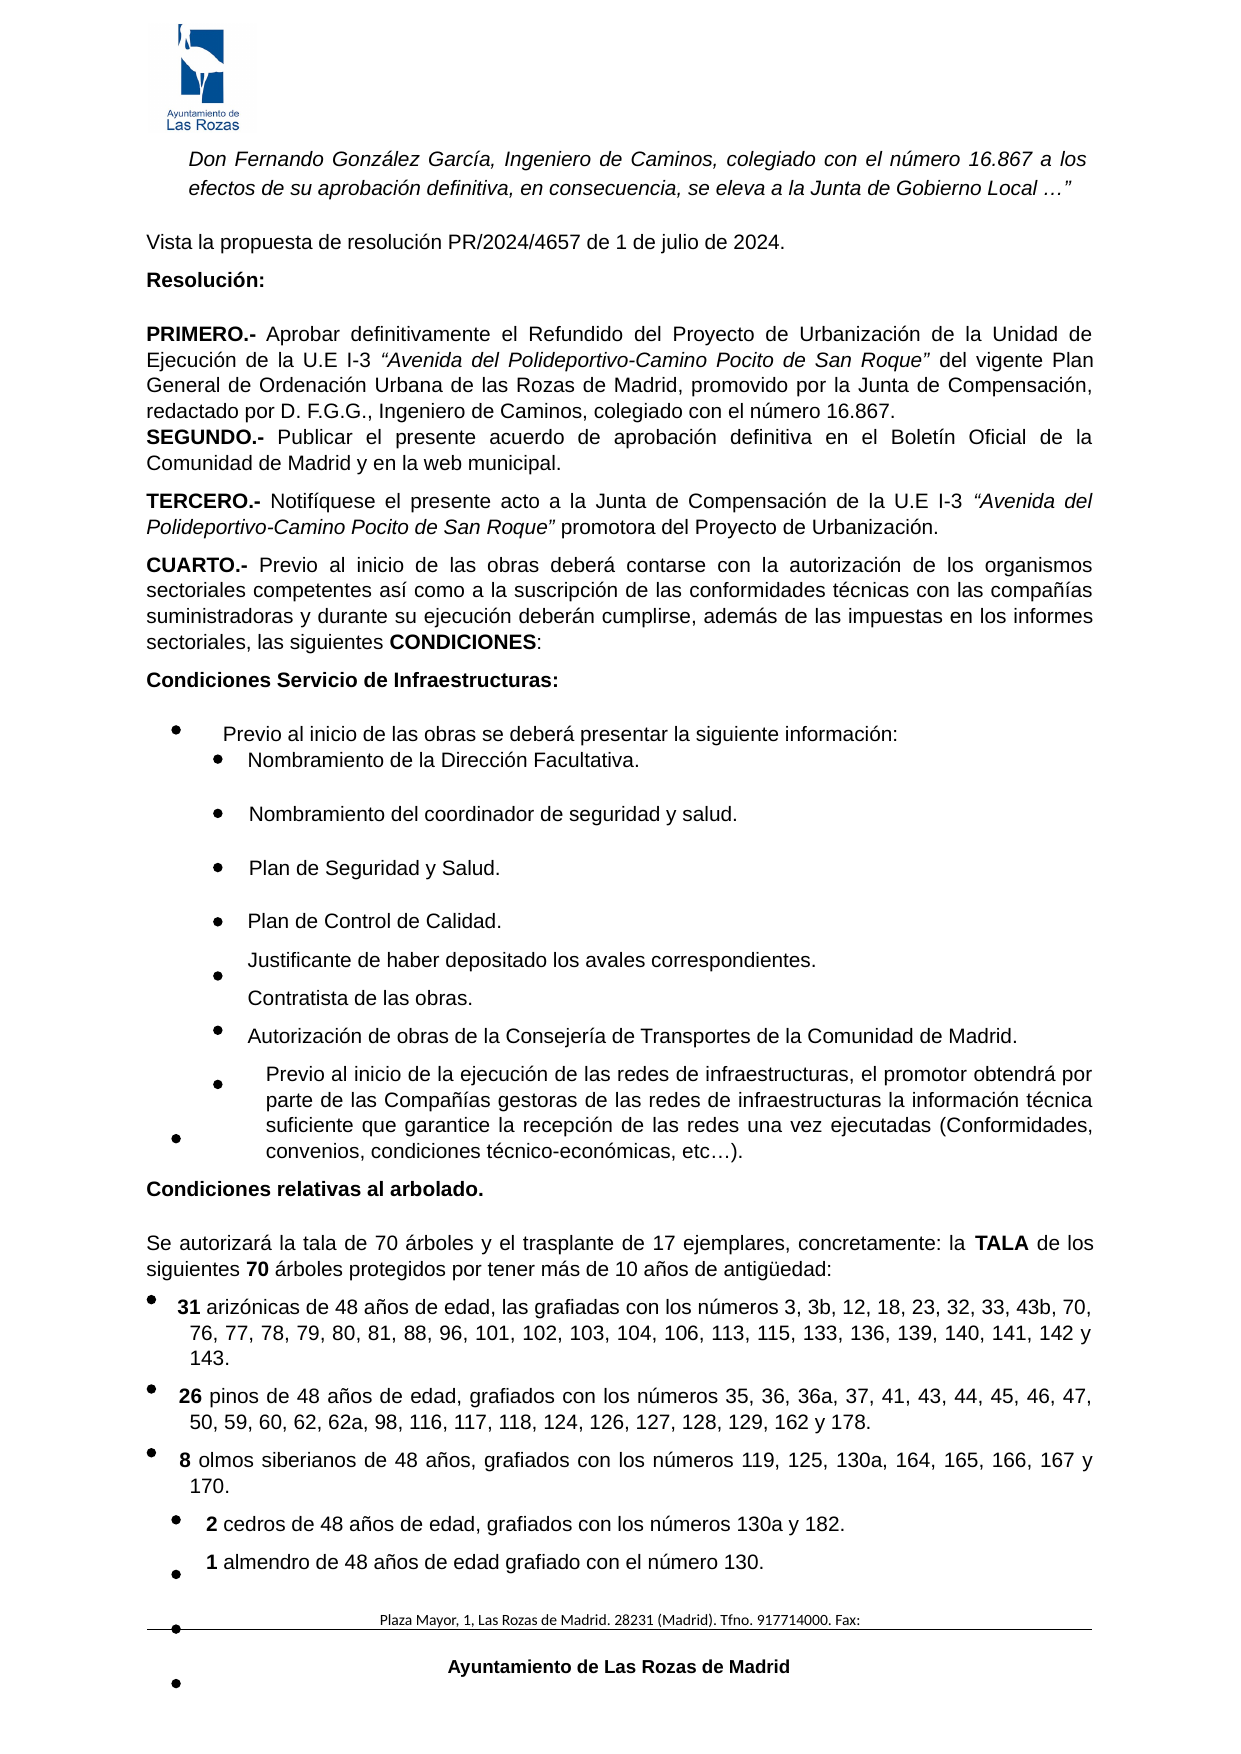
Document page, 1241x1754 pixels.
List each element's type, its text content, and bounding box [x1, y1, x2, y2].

text Nombramiento de la Dirección Facultativa. Nombramiento del coordinador de seguridad y salud. Plan de Seguridad y Salud. [171, 748, 757, 879]
text SEGUNDO.- Publicar el presente acuerdo de aprobación definitiva en el Boletín Oficial de la Comunidad de Madrid y en la web municipal. [146, 425, 1094, 475]
text 2 cedros de 48 años de edad, grafiados con los números 130a y 182. [171, 1512, 1094, 1536]
text Plan de Control de Calidad. [171, 909, 1094, 933]
text 1 almendro de 48 años de edad grafiado con el número 130. [171, 1550, 1094, 1574]
text PRIMERO.- Aprobar definitivamente el Refundido del Proyecto de Urbanización de la Unidad de Ejecución de la U.E I-3 “Avenida del Polideportivo-Camino Pocito de San Roque” del vigente Plan General de Ordenación Urbana de las Rozas de Madrid, promovido por la Junta de Compensación, redactado por D. F.G.G., Ingeniero de Caminos, colegiado con el número 16.867. [146, 322, 1094, 423]
text Condiciones relativas al arbolado. [146, 1177, 1087, 1201]
text 8 olmos siberianos de 48 años, grafiados con los números 119, 125, 130a, 164, 165, 166, 167 y 170. [171, 1448, 1094, 1498]
text 31 arizónicas de 48 años de edad, las grafiadas con los números 3, 3b, 12, 18, 23, 32, 33, 43b, 70, 76, 77, 78, 79, 80, 81, 88, 96, 101, 102, 103, 104, 106, 113, 115, 133, 136, 139, 140, 141, 142 y 143. [171, 1295, 1094, 1370]
text CUARTO.- Previo al inicio de las obras deberá contarse con la autorización de los organismos sectoriales competentes así como a la suscripción de las conformidades técnicas con las compañías suministradoras y durante su ejecución deberán cumplirse, además de las impuestas en los informes sectoriales, las siguientes CONDICIONES: [146, 553, 1094, 653]
text Justificante de haber depositado los avales correspondientes. [171, 947, 1094, 971]
text Autorización de obras de la Consejería de Transportes de la Comunidad de Madrid. [171, 1024, 1094, 1048]
text Resolución: [146, 268, 1087, 292]
text Previo al inicio de la ejecución de las redes de infraestructuras, el promotor obtendrá por parte de las Compañías gestoras de las redes de infraestructuras la información técnica suficiente que garantice la recepción de las redes una vez ejecutadas (Conformidades, convenios, condiciones técnico-económicas, etc…). [189, 1062, 1094, 1163]
text 26 pinos de 48 años de edad, grafiados con los números 35, 36, 36a, 37, 41, 43, 44, 45, 46, 47, 50, 59, 60, 62, 62a, 98, 116, 117, 118, 124, 126, 127, 128, 129, 162 y 178. [171, 1384, 1094, 1434]
text Se autorizará la tala de 70 árboles y el trasplante de 17 ejemplares, concretamente: la TALA de los siguientes 70 árboles protegidos por tener más de 10 años de antigüedad: [146, 1231, 1094, 1281]
text Previo al inicio de las obras se deberá presentar la siguiente información: [147, 722, 1094, 746]
text Don Fernando González García, Ingeniero de Caminos, colegiado con el número 16.867 a los efectos de su aprobación definitiva, en consecuencia, se eleva a la Junta de Gobierno Local …” [171, 147, 1090, 200]
text TERCERO.- Notifíquese el presente acto a la Junta de Compensación de la U.E I-3 “Avenida del Polideportivo-Camino Pocito de San Roque” promotora del Proyecto de Urbanización. [146, 489, 1094, 538]
text Condiciones Servicio de Infraestructuras: [146, 668, 1087, 692]
text Vista la propuesta de resolución PR/2024/4657 de 1 de julio de 2024. [146, 229, 1094, 253]
text Contratista de las obras. [171, 986, 1094, 1009]
